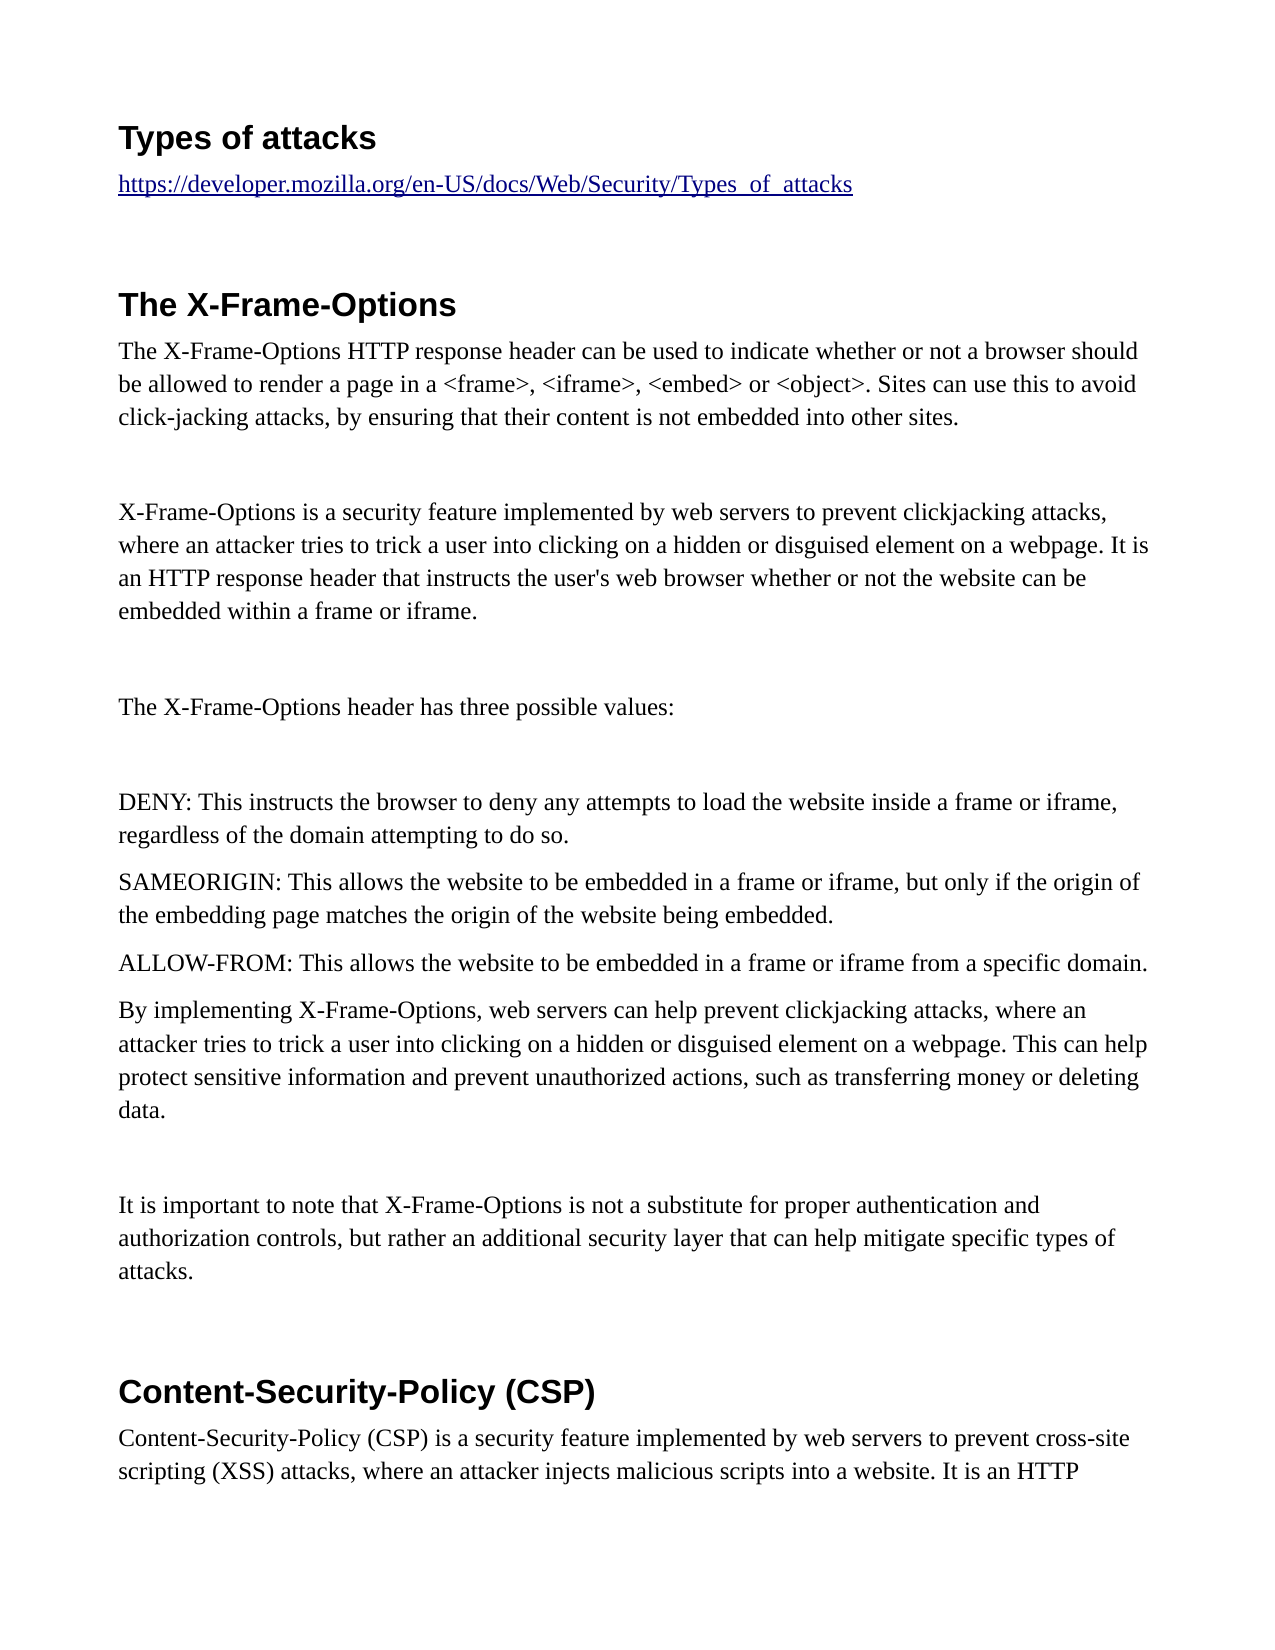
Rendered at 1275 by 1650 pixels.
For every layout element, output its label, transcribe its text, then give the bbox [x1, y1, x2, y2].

text The X-Frame-Options header has three possible values: [118, 692, 1157, 720]
text By implementing X-Frame-Options, web servers can help prevent clickjacking attacks, where an attacker tries to trick a user into clicking on a hidden or disguised element on a webpage. This can help protect sensitive information and prevent unauthorized actions, such as transferring money or deleting data. [118, 996, 1157, 1123]
text It is important to note that X-Frame-Options is not a substitute for proper authentication and authorization controls, but rather an additional security layer that can help mitigate specific types of attacks. [118, 1190, 1157, 1285]
text https://developer.mozilla.org/en-US/docs/Web/Security/Types_of_attacks [118, 169, 1157, 198]
subtitle Content-Security-Policy (CSP) [118, 1372, 1157, 1410]
text ALLOW-FROM: This allows the website to be embedded in a frame or iframe from a specific domain. [118, 948, 1157, 977]
text SAMEORIGIN: This allows the website to be embedded in a frame or iframe, but only if the origin of the embedding page matches the origin of the website being embedded. [118, 867, 1157, 929]
subtitle Types of attacks [118, 118, 1157, 157]
subtitle The X-Frame-Options [118, 285, 1157, 323]
text X-Frame-Options is a security feature implemented by web servers to prevent clickjacking attacks, where an attacker tries to trick a user into clicking on a hidden or disguised element on a webpage. It is an HTTP response header that instructs the user's web browser whether or not the website can be embedded within a frame or iframe. [118, 497, 1157, 625]
text DENY: This instructs the browser to deny any attempts to load the website inside a frame or iframe, regardless of the domain attempting to do so. [118, 787, 1157, 848]
text Content-Security-Policy (CSP) is a security feature implemented by web servers to prevent cross-site scripting (XSS) attacks, where an attacker injects malicious scripts into a website. It is an HTTP [118, 1423, 1157, 1485]
text The X-Frame-Options HTTP response header can be used to indicate whether or not a browser should be allowed to render a page in a <frame>, <iframe>, <embed> or <object>. Sites can use this to avoid click-jacking attacks, by ensuring that their content is not embedded into other sites. [118, 336, 1157, 431]
